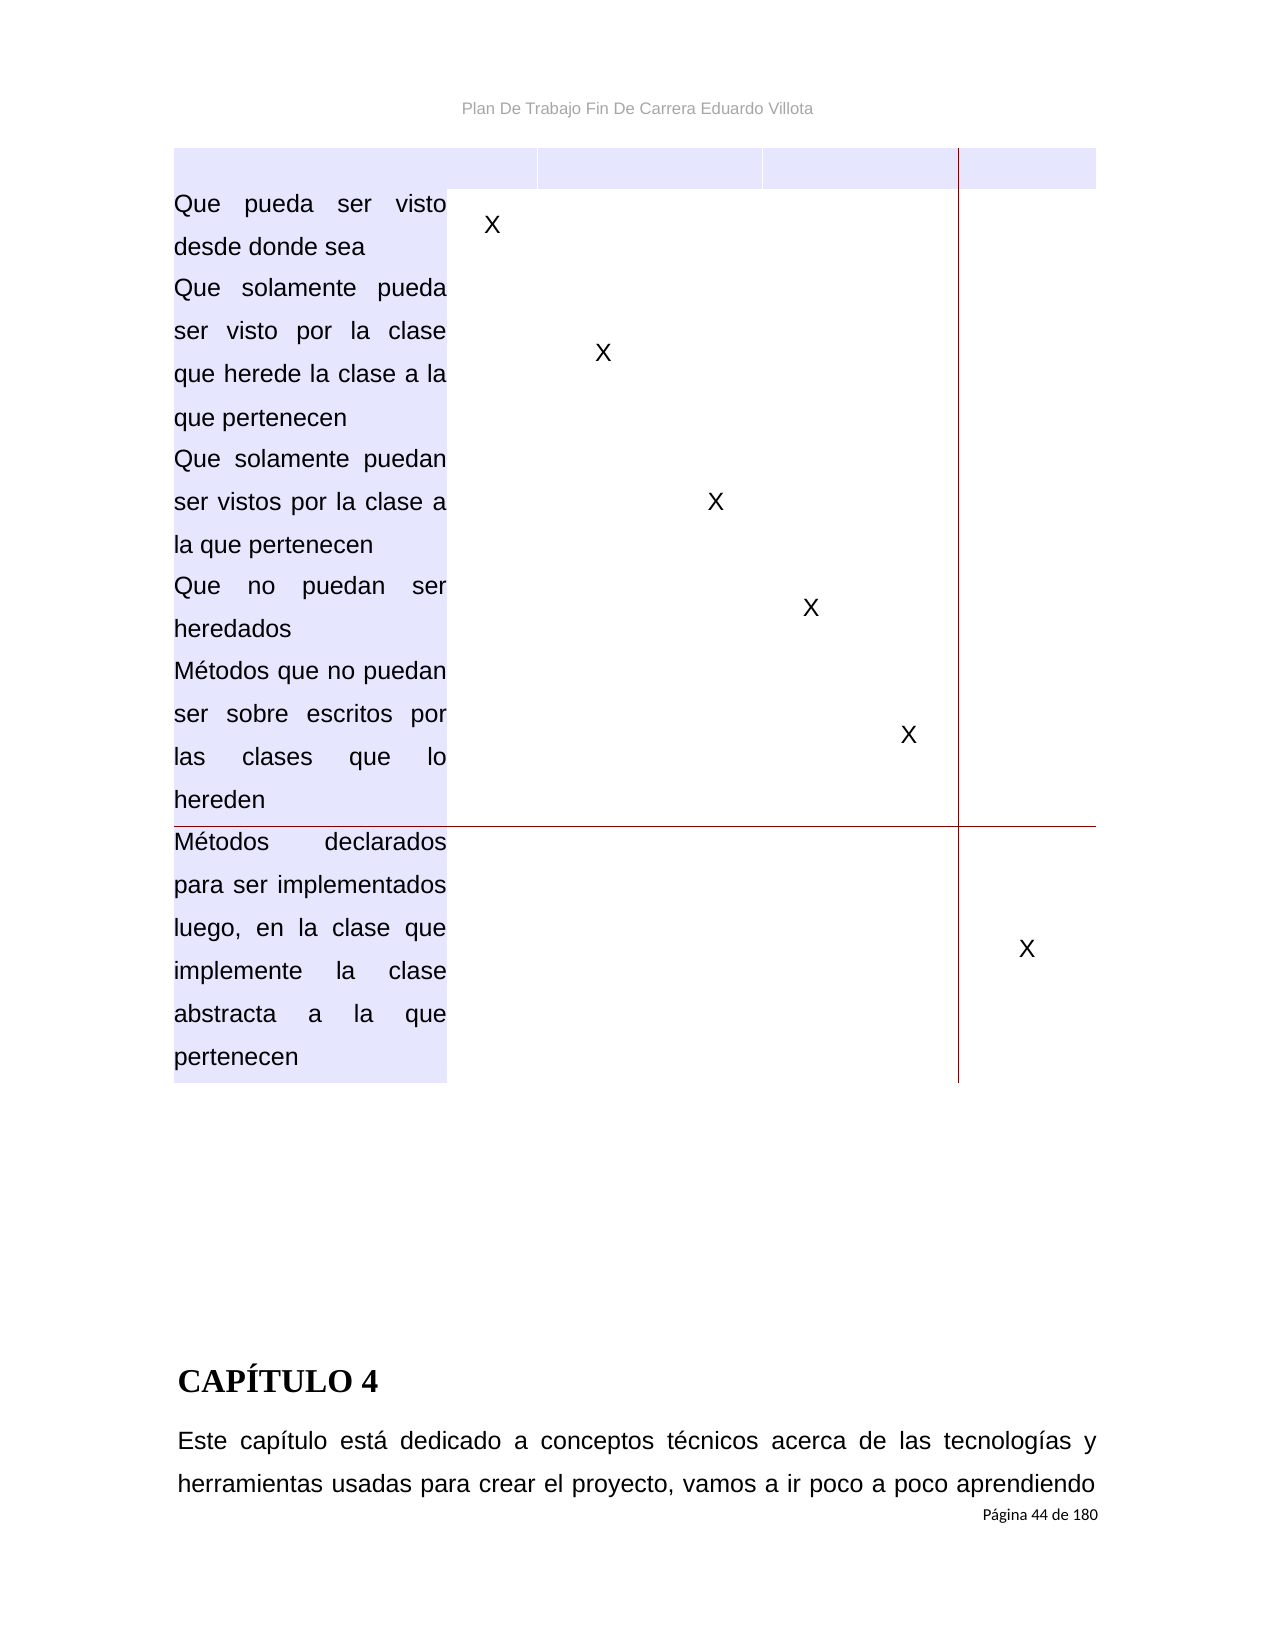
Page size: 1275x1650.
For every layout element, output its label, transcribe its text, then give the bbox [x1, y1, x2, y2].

table_header [959, 148, 1096, 189]
table_cell [538, 656, 669, 826]
table_cell [959, 571, 1096, 656]
table_header [174, 148, 447, 189]
table_cell [959, 189, 1096, 273]
table_cell X [859, 656, 958, 826]
table_header [447, 148, 537, 189]
table_cell [447, 444, 537, 571]
table_cell [763, 656, 859, 826]
table_cell [538, 827, 669, 1083]
table_cell [669, 273, 762, 444]
table_header [669, 148, 762, 189]
table_cell [859, 444, 958, 571]
table_header [859, 148, 958, 189]
table_cell [447, 273, 537, 444]
text CAPÍTULO 4 [177, 1361, 1098, 1400]
table_cell [859, 827, 958, 1083]
table_cell [447, 656, 537, 826]
table_cell [763, 827, 859, 1083]
table_cell Métodos que no puedan ser sobre escritos por las clases que lo hereden [174, 656, 447, 826]
table_cell [447, 571, 537, 656]
table_cell [959, 273, 1096, 444]
table_cell Que no puedan ser heredados [174, 571, 447, 656]
table_cell [447, 827, 537, 1083]
table_cell [538, 189, 669, 273]
table_header [763, 148, 859, 189]
table_cell Que solamente pueda ser visto por la clase que herede la clase a la que pertenecen [174, 273, 447, 444]
table_cell [959, 444, 1096, 571]
table_cell [859, 189, 958, 273]
table_cell Métodos declarados para ser implementados luego, en la clase que implemente la clase abstracta a la que pertenecen [174, 827, 447, 1083]
table_cell [959, 656, 1096, 826]
table_cell Que pueda ser visto desde donde sea [174, 189, 447, 273]
table_cell X [959, 827, 1096, 1083]
table_cell X [538, 273, 669, 444]
table_cell [763, 189, 859, 273]
table_cell [859, 273, 958, 444]
table_cell X [669, 444, 762, 571]
table_cell X [447, 189, 537, 273]
table_cell [763, 273, 859, 444]
table_cell [669, 189, 762, 273]
table_cell [763, 444, 859, 571]
text Este capítulo está dedicado a conceptos técnicos acerca de las tecnologías y herramientas usadas para crear el proyecto, vamos a ir poco a poco aprendiendo [177, 1426, 1098, 1498]
table_cell X [763, 571, 859, 656]
table_cell [669, 571, 762, 656]
table_header [538, 148, 669, 189]
table_cell [669, 827, 762, 1083]
table_cell [538, 444, 669, 571]
table_cell [859, 571, 958, 656]
table_cell [538, 571, 669, 656]
table_cell [669, 656, 762, 826]
table_cell Que solamente puedan ser vistos por la clase a la que pertenecen [174, 444, 447, 571]
